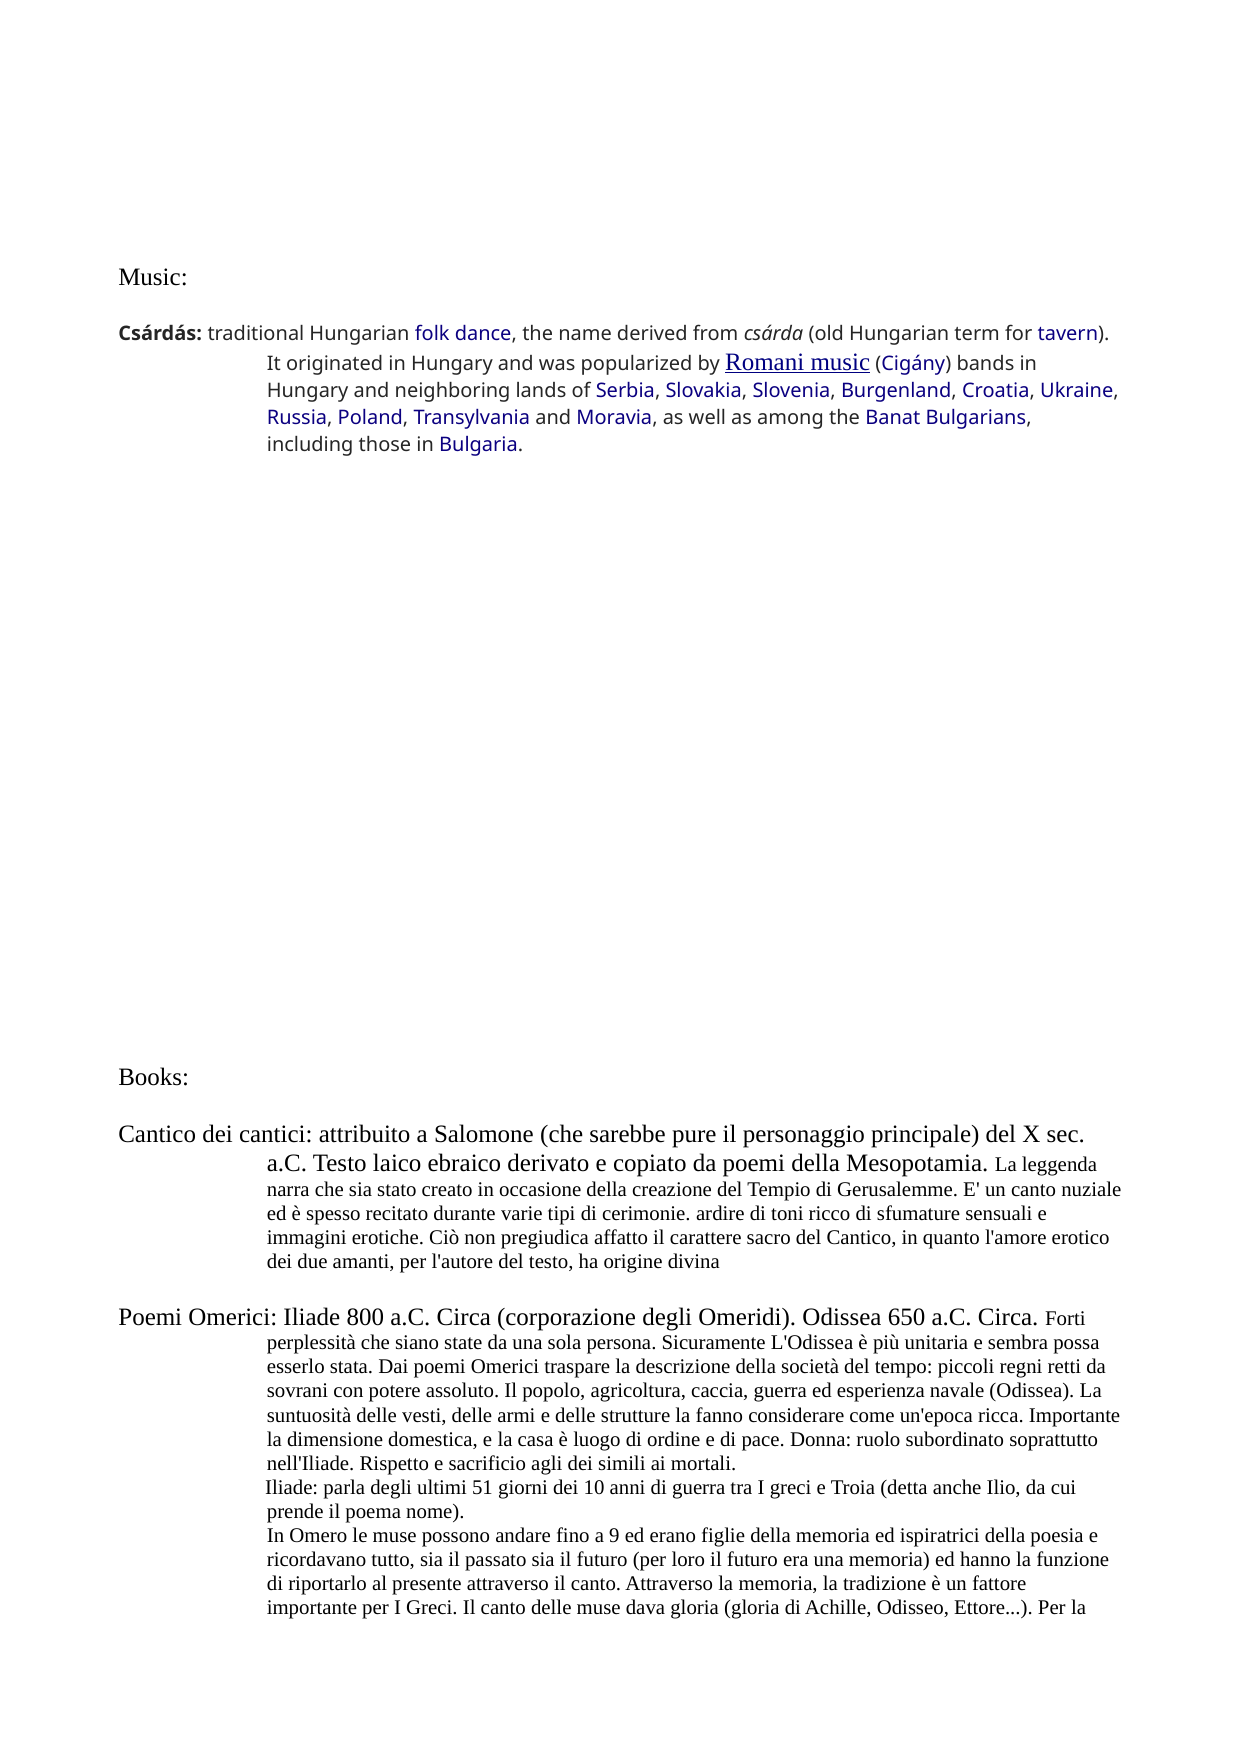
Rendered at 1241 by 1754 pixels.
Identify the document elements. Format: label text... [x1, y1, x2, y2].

text Iliade: parla degli ultimi 51 giorni dei 10 anni di guerra tra I greci e Troia (detta anche Ilio, da cui prende il poema nome). [265, 1475, 1122, 1523]
text Books: [118, 1062, 1122, 1090]
text Music: [118, 262, 1122, 291]
text Cantico dei cantici: attribuito a Salomone (che sarebbe pure il personaggio principale) del X sec. a.C. Testo laico ebraico derivato e copiato da poemi della Mesopotamia. La leggenda narra che sia stato creato in occasione della creazione del Tempio di Gerusalemme. E' un canto nuziale ed è spesso recitato durante varie tipi di cerimonie. ardire di toni ricco di sfumature sensuali e immagini erotiche. Ciò non pregiudica affatto il carattere sacro del Cantico, in quanto l'amore erotico dei due amanti, per l'autore del testo, ha origine divina [118, 1119, 1122, 1273]
text Poemi Omerici: Iliade 800 a.C. Circa (corporazione degli Omeridi). Odissea 650 a.C. Circa. Forti perplessità che siano state da una sola persona. Sicuramente L'Odissea è più unitaria e sembra possa esserlo stata. Dai poemi Omerici traspare la descrizione della società del tempo: piccoli regni retti da sovrani con potere assoluto. Il popolo, agricoltura, caccia, guerra ed esperienza navale (Odissea). La suntuosità delle vesti, delle armi e delle strutture la fanno considerare come un'epoca ricca. Importante la dimensione domestica, e la casa è luogo di ordine e di pace. Donna: ruolo subordinato soprattutto nell'Iliade. Rispetto e sacrificio agli dei simili ai mortali. [118, 1302, 1122, 1475]
text Csárdás: traditional Hungarian folk dance, the name derived from csárda (old Hungarian term for tavern). It originated in Hungary and was popularized by Romani music (Cigány) bands in Hungary and neighboring lands of Serbia, Slovakia, Slovenia, Burgenland, Croatia, Ukraine, Russia, Poland, Transylvania and Moravia, as well as among the Banat Bulgarians, including those in Bulgaria. [118, 319, 1122, 458]
text In Omero le muse possono andare fino a 9 ed erano figlie della memoria ed ispiratrici della poesia e ricordavano tutto, sia il passato sia il futuro (per loro il futuro era una memoria) ed hanno la funzione di riportarlo al presente attraverso il canto. Attraverso la memoria, la tradizione è un fattore importante per I Greci. Il canto delle muse dava gloria (gloria di Achille, Odisseo, Ettore...). Per la [265, 1523, 1122, 1619]
